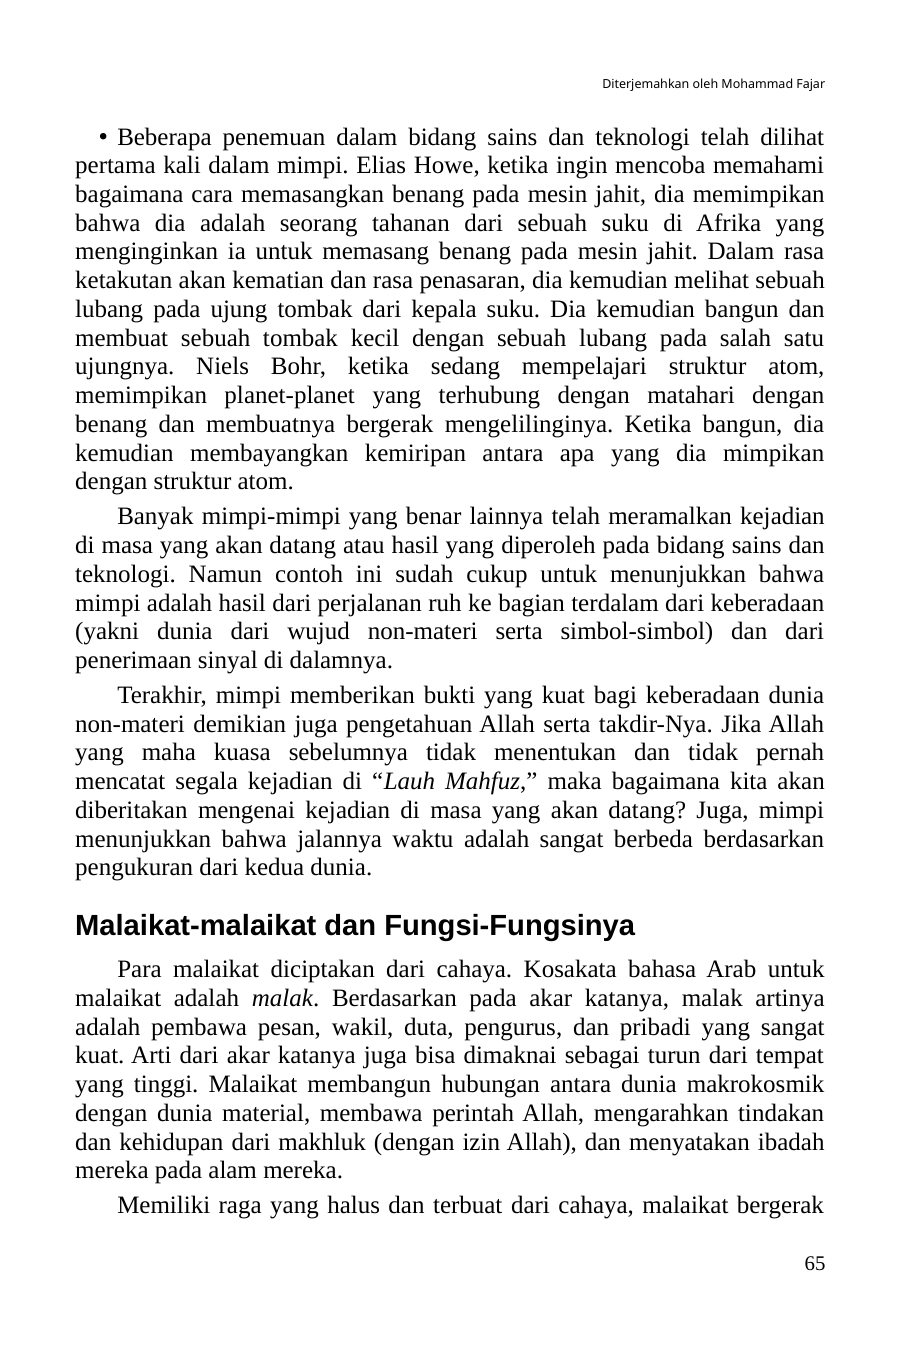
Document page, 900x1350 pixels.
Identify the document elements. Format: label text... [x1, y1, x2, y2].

subtitle Malaikat-malaikat dan Fungsi-Fungsinya [75, 908, 825, 942]
text Banyak mimpi-mimpi yang benar lainnya telah meramalkan kejadian di masa yang akan datang atau hasil yang diperoleh pada bidang sains dan teknologi. Namun contoh ini sudah cukup untuk menunjukkan bahwa mimpi adalah hasil dari perjalanan ruh ke bagian terdalam dari keberadaan (yakni dunia dari wujud non-materi serta simbol-simbol) dan dari penerimaan sinyal di dalamnya. [75, 501, 825, 674]
text Memiliki raga yang halus dan terbuat dari cahaya, malaikat bergerak [75, 1190, 825, 1219]
list Beberapa penemuan dalam bidang sains dan teknologi telah dilihat pertama kali dalam mimpi. Elias Howe, ketika ingin mencoba memahami bagaimana cara memasangkan benang pada mesin jahit, dia memimpikan bahwa dia adalah seorang tahanan dari sebuah suku di Afrika yang menginginkan ia untuk memasang benang pada mesin jahit. Dalam rasa ketakutan akan kematian dan rasa penasaran, dia kemudian melihat sebuah lubang pada ujung tombak dari kepala suku. Dia kemudian bangun dan membuat sebuah tombak kecil dengan sebuah lubang pada salah satu ujungnya. Niels Bohr, ketika sedang mempelajari struktur atom, memimpikan planet-planet yang terhubung dengan matahari dengan benang dan membuatnya bergerak mengelilinginya. Ketika bangun, dia kemudian membayangkan kemiripan antara apa yang dia mimpikan dengan struktur atom. [75, 122, 825, 495]
text Para malaikat diciptakan dari cahaya. Kosakata bahasa Arab untuk malaikat adalah malak. Berdasarkan pada akar katanya, malak artinya adalah pembawa pesan, wakil, duta, pengurus, dan pribadi yang sangat kuat. Arti dari akar katanya juga bisa dimaknai sebagai turun dari tempat yang tinggi. Malaikat membangun hubungan antara dunia makrokosmik dengan dunia material, membawa perintah Allah, mengarahkan tindakan dan kehidupan dari makhluk (dengan izin Allah), dan menyatakan ibadah mereka pada alam mereka. [75, 954, 825, 1184]
text Terakhir, mimpi memberikan bukti yang kuat bagi keberadaan dunia non-materi demikian juga pengetahuan Allah serta takdir-Nya. Jika Allah yang maha kuasa sebelumnya tidak menentukan dan tidak pernah mencatat segala kejadian di “Lauh Mahfuz,” maka bagaimana kita akan diberitakan mengenai kejadian di masa yang akan datang? Juga, mimpi menunjukkan bahwa jalannya waktu adalah sangat berbeda berdasarkan pengukuran dari kedua dunia. [75, 680, 825, 881]
